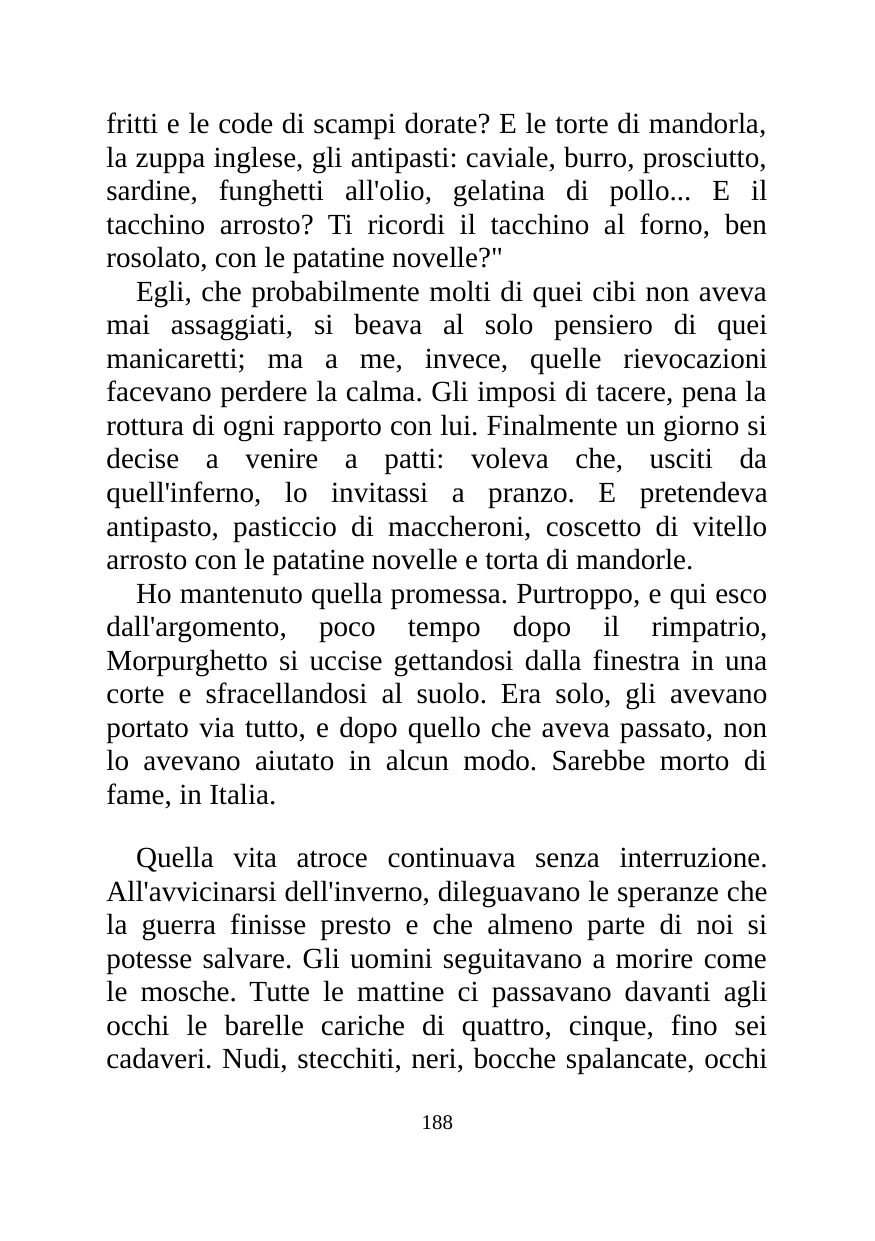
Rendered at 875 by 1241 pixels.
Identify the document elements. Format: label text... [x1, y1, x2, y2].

text Egli, che probabilmente molti di quei cibi non aveva mai assaggiati, si beava al solo pensiero di quei manicaretti; ma a me, invece, quelle rievocazioni facevano perdere la calma. Gli imposi di tacere, pena la rottura di ogni rapporto con lui. Finalmente un giorno si decise a venire a patti: voleva che, usciti da quell'inferno, lo invitassi a pranzo. E pretendeva antipasto, pasticcio di maccheroni, coscetto di vitello arrosto con le patatine novelle e torta di mandorle. [106, 274, 768, 576]
text Ho mantenuto quella promessa. Purtroppo, e qui esco dall'argomento, poco tempo dopo il rimpatrio, Morpurghetto si uccise gettandosi dalla finestra in una corte e sfracellandosi al suolo. Era solo, gli avevano portato via tutto, e dopo quello che aveva passato, non lo avevano aiutato in alcun modo. Sarebbe morto di fame, in Italia. [106, 576, 768, 811]
text Quella vita atroce continuava senza interruzione. All'avvicinarsi dell'inverno, dileguavano le speranze che la guerra finisse presto e che almeno parte di noi si potesse salvare. Gli uomini seguitavano a morire come le mosche. Tutte le mattine ci passavano davanti agli occhi le barelle cariche di quattro, cinque, fino sei cadaveri. Nudi, stecchiti, neri, bocche spalancate, occhi [106, 840, 768, 1075]
text fritti e le code di scampi dorate? E le torte di mandorla, la zuppa inglese, gli antipasti: caviale, burro, prosciutto, sardine, funghetti all'olio, gelatina di pollo... E il tacchino arrosto? Ti ricordi il tacchino al forno, ben rosolato, con le patatine novelle?" [106, 106, 768, 274]
